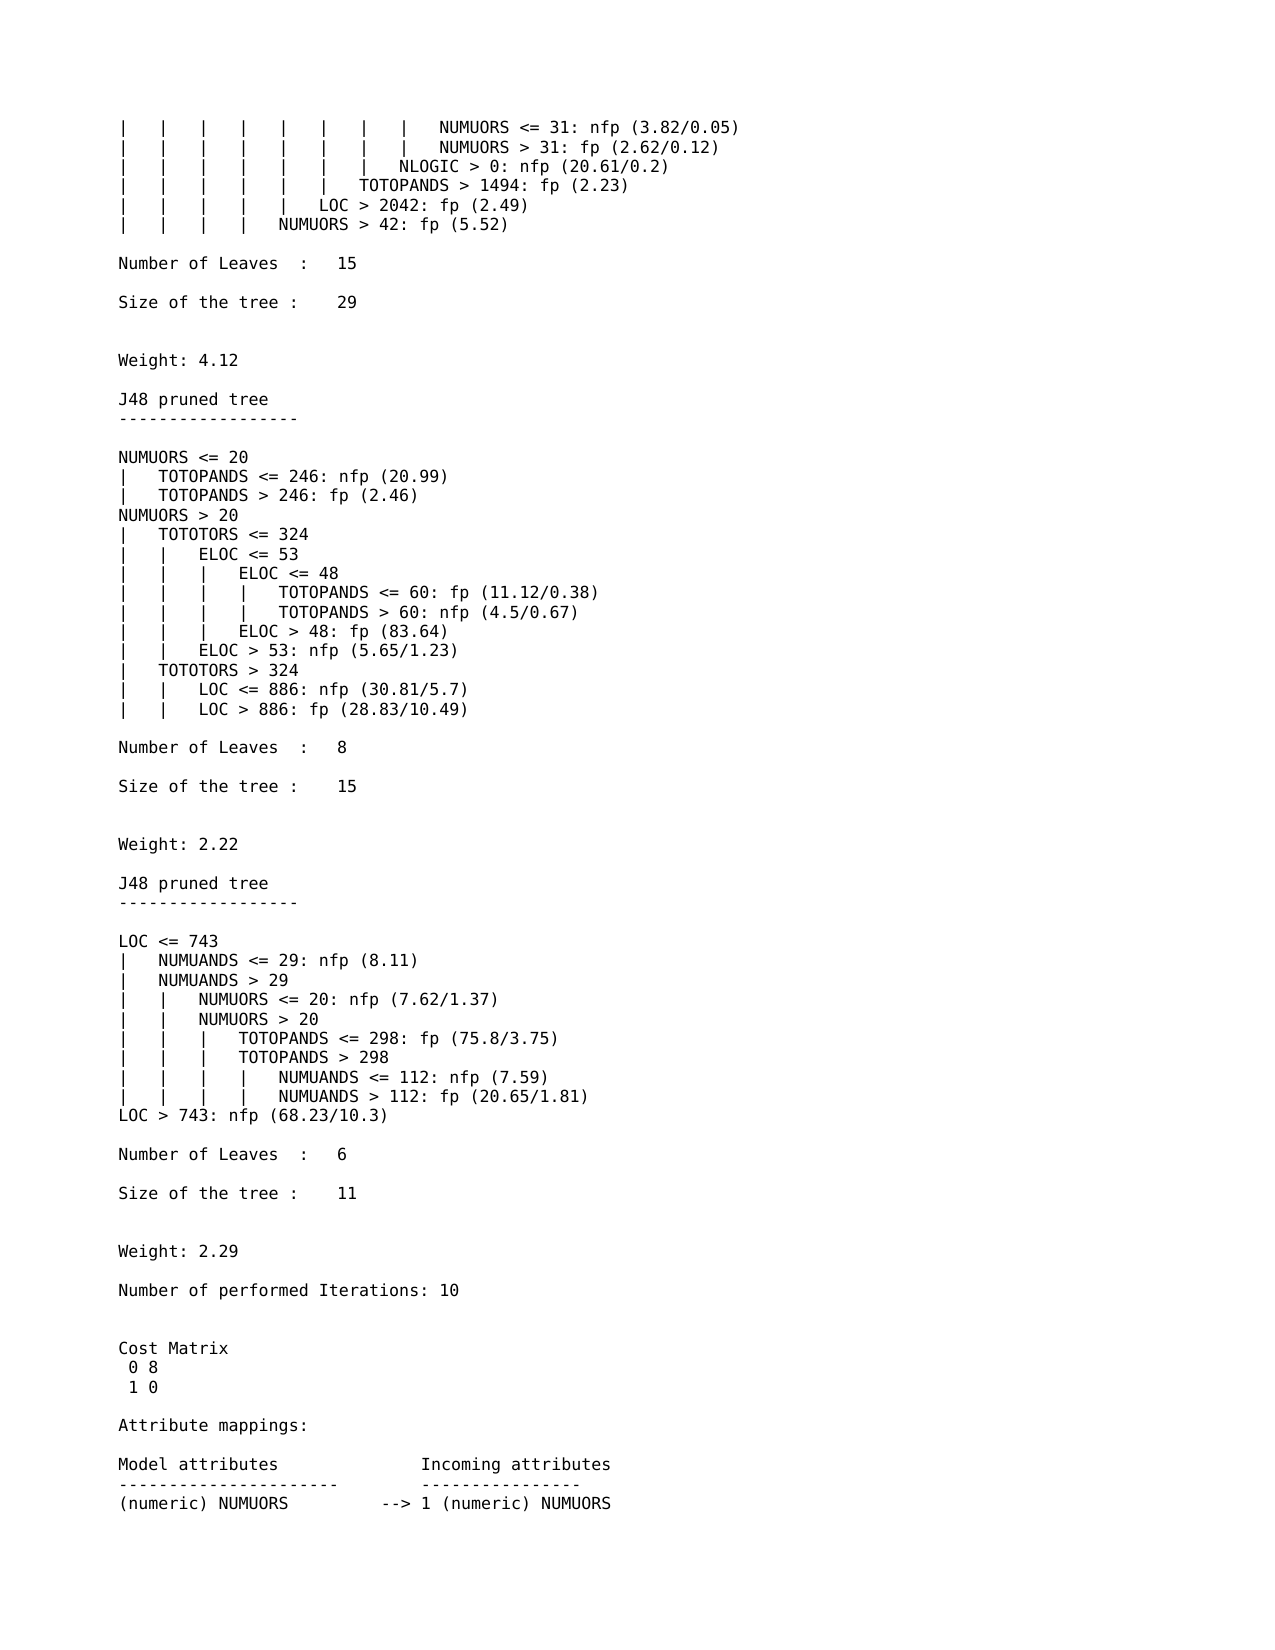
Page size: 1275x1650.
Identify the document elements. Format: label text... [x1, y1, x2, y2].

text NUMUORS > 20 [118, 506, 1157, 525]
text | | ELOC <= 53 [118, 544, 1157, 564]
text Size of the tree : 15 [118, 777, 1157, 796]
text ---------------------- ---------------- [118, 1474, 1157, 1494]
text | | | | NUMUANDS > 112: fp (20.65/1.81) [118, 1087, 1157, 1106]
text | | | | NUMUANDS <= 112: nfp (7.59) [118, 1067, 1157, 1087]
text Weight: 4.12 [118, 351, 1157, 370]
text | | ELOC > 53: nfp (5.65/1.23) [118, 641, 1157, 661]
text Model attributes Incoming attributes [118, 1455, 1157, 1474]
text | NUMUANDS > 29 [118, 971, 1157, 990]
text | | | | | | | | NUMUORS <= 31: nfp (3.82/0.05) [118, 118, 1157, 137]
text Weight: 2.22 [118, 835, 1157, 854]
text ------------------ [118, 893, 1157, 912]
text | | LOC <= 886: nfp (30.81/5.7) [118, 680, 1157, 699]
text | TOTOPANDS > 246: fp (2.46) [118, 486, 1157, 506]
text Attribute mappings: [118, 1416, 1157, 1436]
text | | | | TOTOPANDS > 60: nfp (4.5/0.67) [118, 602, 1157, 622]
text | | | | | | | | NUMUORS > 31: fp (2.62/0.12) [118, 137, 1157, 157]
text Number of Leaves : 6 [118, 1145, 1157, 1164]
text | | | | | | | NLOGIC > 0: nfp (20.61/0.2) [118, 157, 1157, 176]
text 0 8 [118, 1358, 1157, 1377]
text | | | | | | TOTOPANDS > 1494: fp (2.23) [118, 176, 1157, 196]
text | | | ELOC <= 48 [118, 564, 1157, 583]
text Number of performed Iterations: 10 [118, 1281, 1157, 1300]
text | | | TOTOPANDS <= 298: fp (75.8/3.75) [118, 1029, 1157, 1048]
text (numeric) NUMUORS --> 1 (numeric) NUMUORS [118, 1494, 1157, 1513]
text | | | | NUMUORS > 42: fp (5.52) [118, 215, 1157, 234]
text | | | ELOC > 48: fp (83.64) [118, 622, 1157, 641]
text | TOTOTORS > 324 [118, 661, 1157, 680]
text ------------------ [118, 409, 1157, 428]
text Size of the tree : 29 [118, 292, 1157, 312]
text 1 0 [118, 1377, 1157, 1397]
text LOC <= 743 [118, 932, 1157, 951]
text | | NUMUORS > 20 [118, 1009, 1157, 1029]
text Weight: 2.29 [118, 1242, 1157, 1261]
text | TOTOTORS <= 324 [118, 525, 1157, 544]
text | | LOC > 886: fp (28.83/10.49) [118, 699, 1157, 719]
text | NUMUANDS <= 29: nfp (8.11) [118, 951, 1157, 971]
text J48 pruned tree [118, 389, 1157, 409]
text | | NUMUORS <= 20: nfp (7.62/1.37) [118, 990, 1157, 1009]
text NUMUORS <= 20 [118, 447, 1157, 467]
text LOC > 743: nfp (68.23/10.3) [118, 1106, 1157, 1126]
text Number of Leaves : 15 [118, 254, 1157, 273]
text | TOTOPANDS <= 246: nfp (20.99) [118, 467, 1157, 486]
text Size of the tree : 11 [118, 1184, 1157, 1203]
text Cost Matrix [118, 1339, 1157, 1358]
text | | | TOTOPANDS > 298 [118, 1048, 1157, 1067]
text J48 pruned tree [118, 874, 1157, 893]
text | | | | | LOC > 2042: fp (2.49) [118, 196, 1157, 215]
text Number of Leaves : 8 [118, 738, 1157, 757]
text | | | | TOTOPANDS <= 60: fp (11.12/0.38) [118, 583, 1157, 602]
